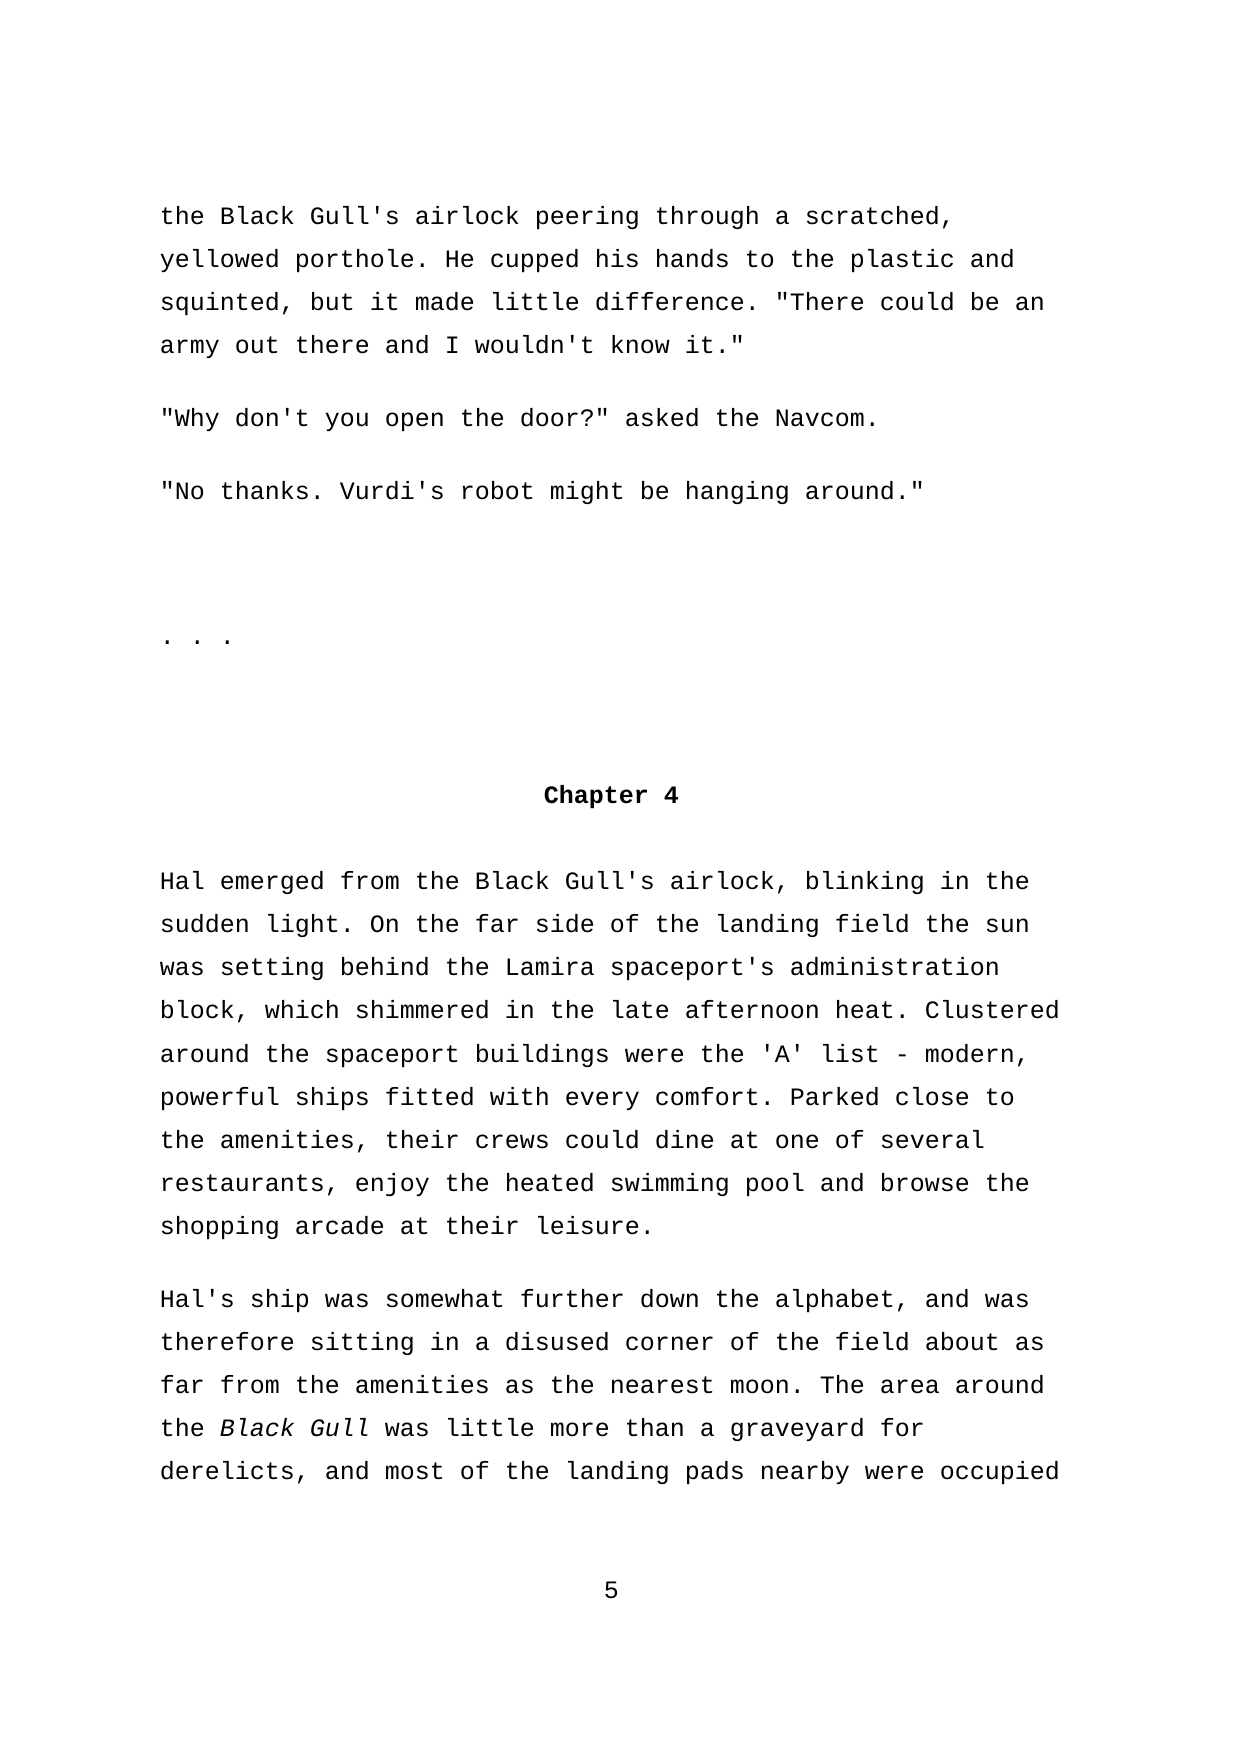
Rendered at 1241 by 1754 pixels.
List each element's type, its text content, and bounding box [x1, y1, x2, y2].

text . . . [159, 609, 1063, 652]
text Hal's ship was somewhat further down the alphabet, and was therefore sitting in a disused corner of the field about as far from the amenities as the nearest moon. The area around the Black Gull was little more than a graveyard for derelicts, and most of the landing pads nearby were occupied [159, 1271, 1063, 1487]
text "Why don't you open the door?" asked the Navcom. [159, 391, 1063, 434]
subtitle Chapter 4 [159, 768, 1063, 811]
text the Black Gull's airlock peering through a scratched, yellowed porthole. He cupped his hands to the plastic and squinted, but it made little difference. "There could be an army out there and I wouldn't know it." [159, 189, 1063, 361]
text Hal emerged from the Black Gull's airlock, blinking in the sudden light. On the far side of the landing field the sun was setting behind the Lamira spaceport's administration block, which shimmered in the late afternoon heat. Clustered around the spaceport buildings were the 'A' list - modern, powerful ships fitted with every comfort. Parked close to the amenities, their crews could dine at one of several restaurants, enjoy the heated swimming pool and browse the shopping arcade at their leisure. [159, 854, 1063, 1242]
text "No thanks. Vurdi's robot might be hanging around." [159, 463, 1063, 507]
